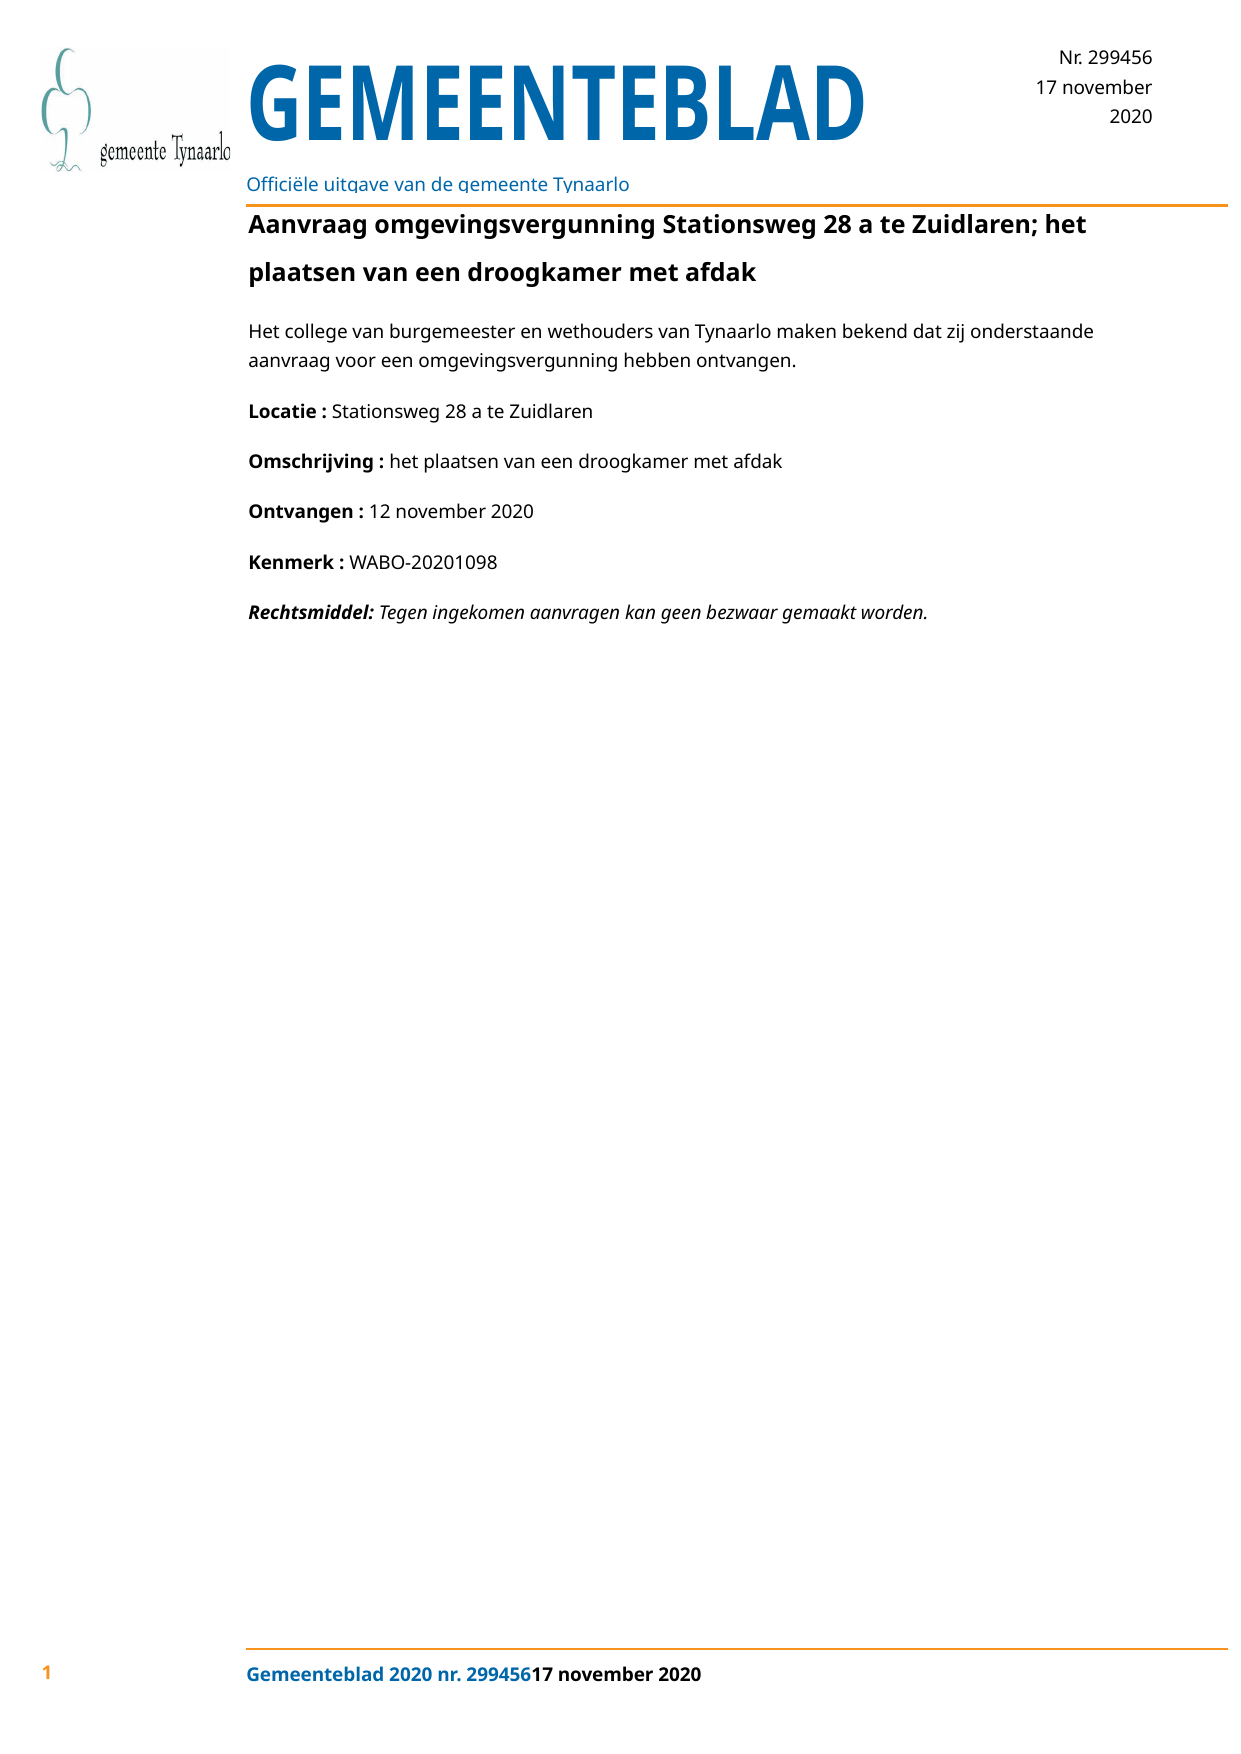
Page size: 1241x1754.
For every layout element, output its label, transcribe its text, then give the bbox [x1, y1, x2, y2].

text Kenmerk : WABO-20201098 [248, 549, 1152, 575]
text Locatie : Stationsweg 28 a te Zuidlaren [248, 398, 1152, 424]
text Ontvangen : 12 november 2020 [248, 499, 1152, 524]
text Het college van burgemeester en wethouders van Tynaarlo maken bekend dat zij onderstaande aanvraag voor een omgevingsvergunning hebben ontvangen. [248, 318, 1152, 373]
text Aanvraag omgevingsvergunning Stationsweg 28 a te Zuidlaren; het plaatsen van een droogkamer met afdak [248, 207, 1152, 288]
text Omschrijving : het plaatsen van een droogkamer met afdak [248, 448, 1152, 474]
text Rechtsmiddel: Tegen ingekomen aanvragen kan geen bezwaar gemaakt worden. [248, 599, 1152, 625]
picture [41, 47, 231, 172]
